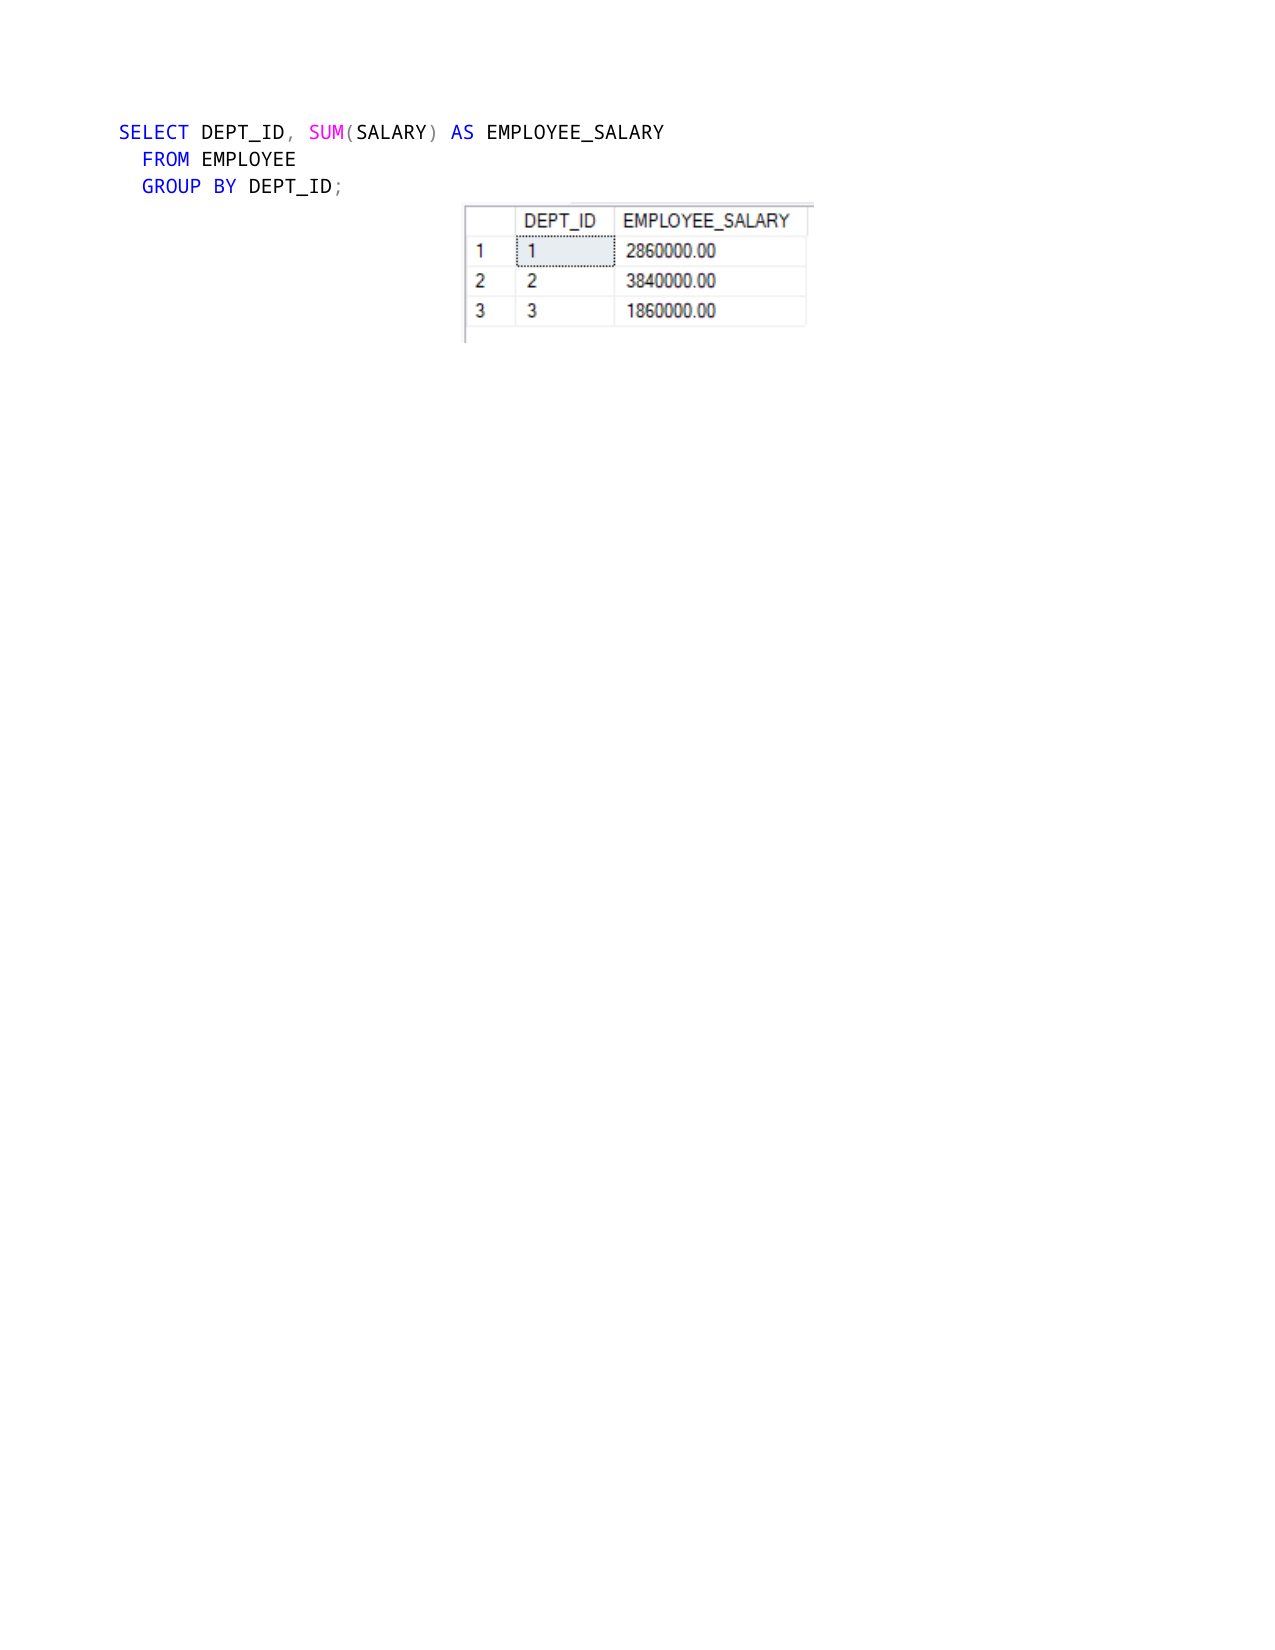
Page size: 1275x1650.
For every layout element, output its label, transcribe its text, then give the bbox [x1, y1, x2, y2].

text GROUP BY DEPT_ID; [118, 172, 1157, 199]
text FROM EMPLOYEE [118, 145, 1157, 172]
text SELECT DEPT_ID, SUM(SALARY) AS EMPLOYEE_SALARY [118, 118, 1157, 145]
picture [461, 202, 814, 343]
